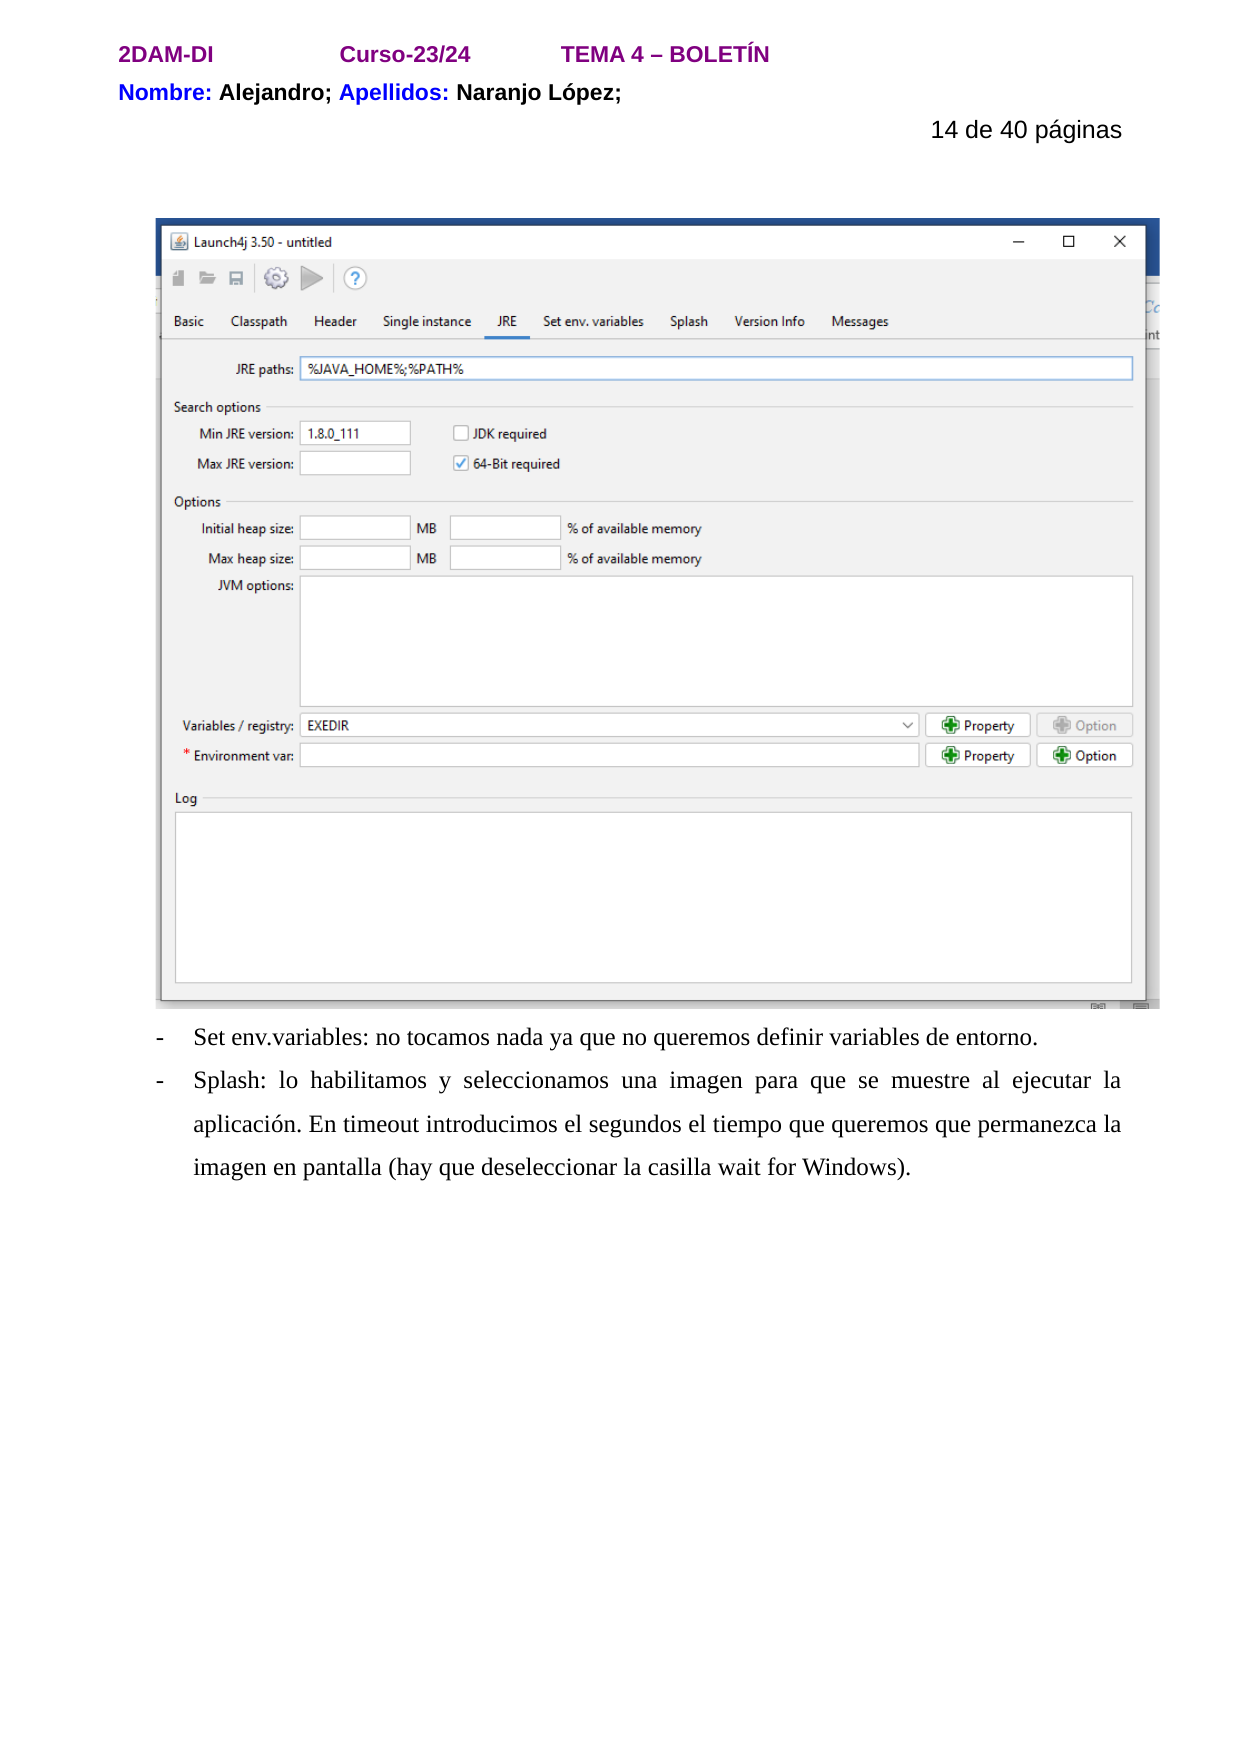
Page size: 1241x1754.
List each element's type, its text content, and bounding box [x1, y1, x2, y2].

list Splash: lo habilitamos y seleccionamos una imagen para que se muestre al ejecutar la aplicación. En timeout introducimos el segundos el tiempo que queremos que permanezca la imagen en pantalla (hay que deseleccionar la casilla wait for Windows). [156, 1066, 1122, 1181]
list Set env.variables: no tocamos nada ya que no queremos definir variables de entorno. [156, 1022, 1122, 1051]
